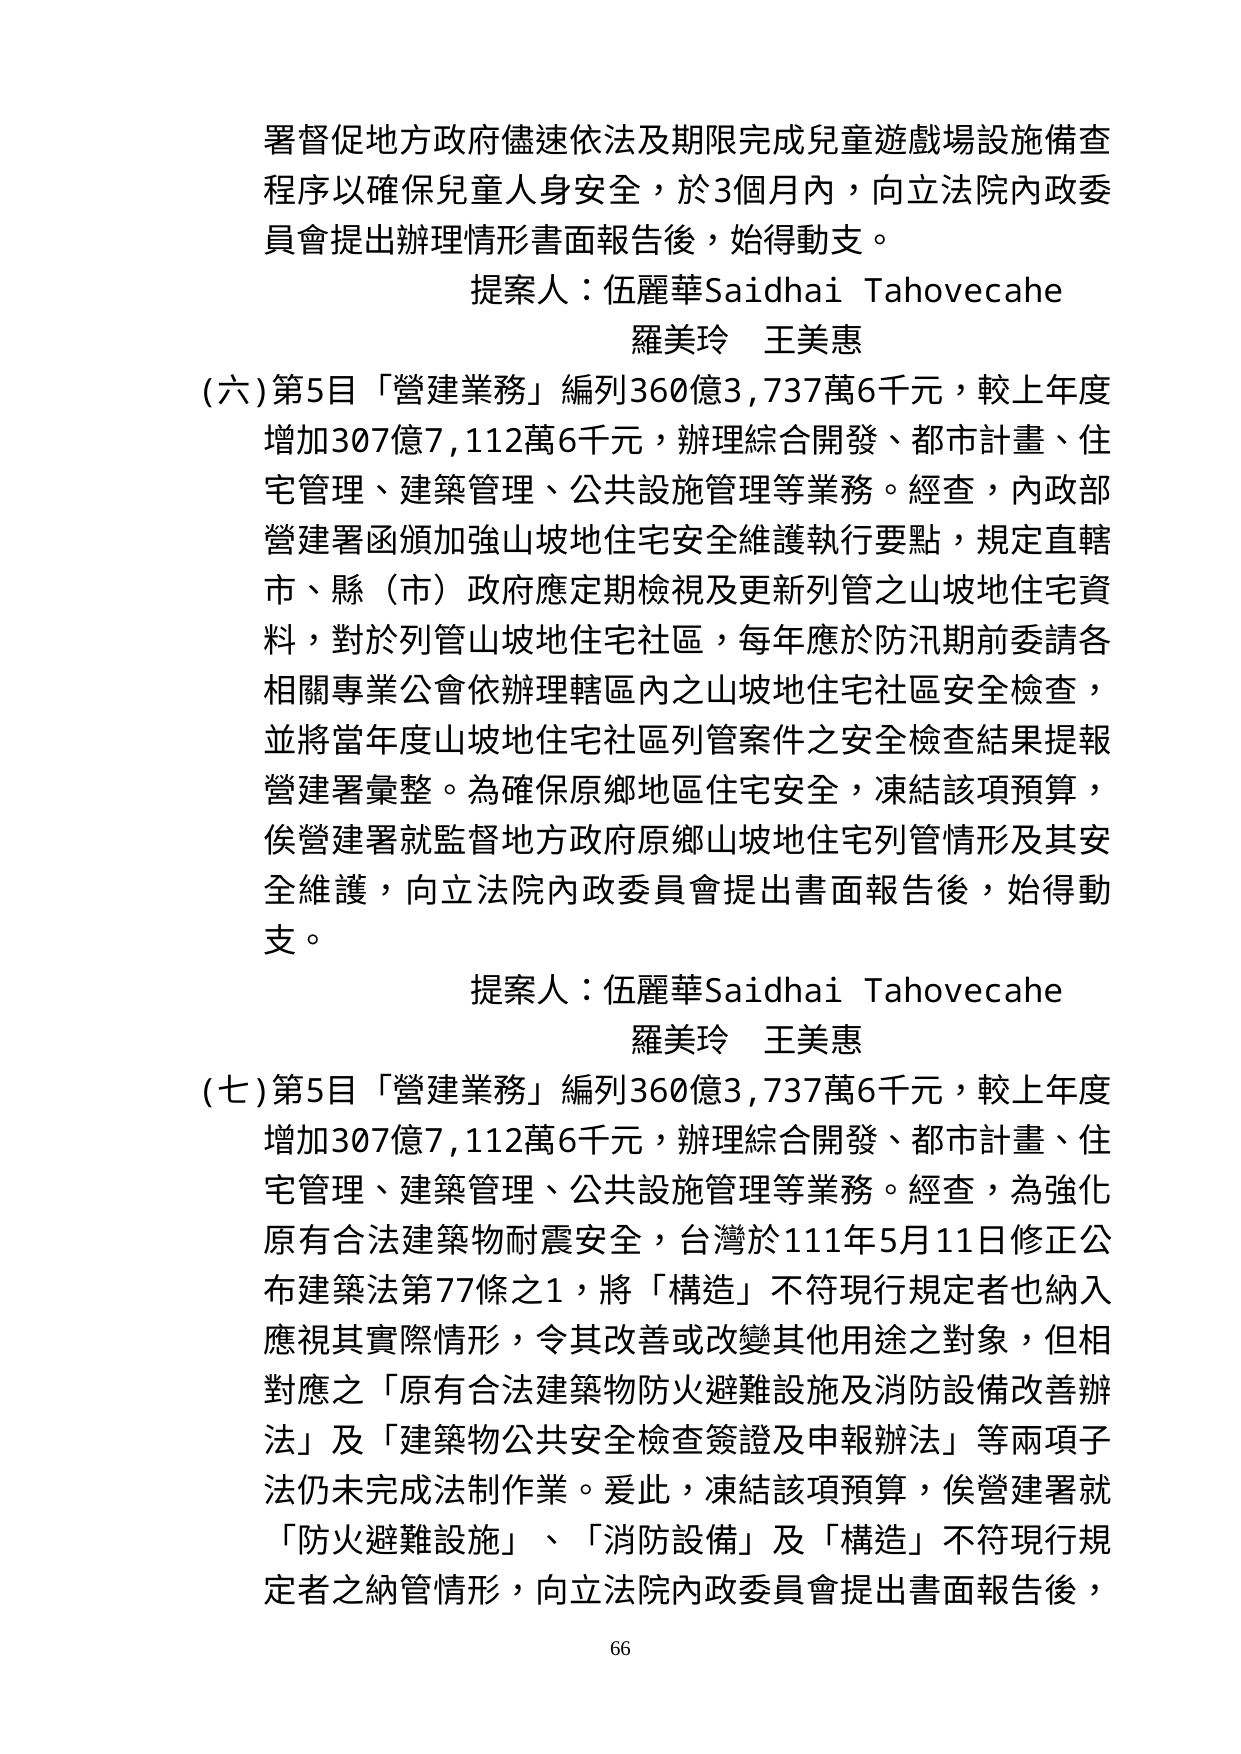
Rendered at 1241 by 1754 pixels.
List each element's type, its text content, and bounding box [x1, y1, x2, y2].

text (六)第5目「營建業務」編列360億3,737萬6千元，較上年度增加307億7,112萬6千元，辦理綜合開發、都市計畫、住宅管理、建築管理、公共設施管理等業務。經查，內政部營建署函頒加強山坡地住宅安全維護執行要點，規定直轄市、縣（市）政府應定期檢視及更新列管之山坡地住宅資料，對於列管山坡地住宅社區，每年應於防汛期前委請各相關專業公會依辦理轄區內之山坡地住宅社區安全檢查，並將當年度山坡地住宅社區列管案件之安全檢查結果提報營建署彙整。為確保原鄉地區住宅安全，凍結該項預算，俟營建署就監督地方政府原鄉山坡地住宅列管情形及其安全維護，向立法院內政委員會提出書面報告後，始得動支。 [130, 362, 1113, 962]
text 署督促地方政府儘速依法及期限完成兒童遊戲場設施備查程序以確保兒童人身安全，於3個月內，向立法院內政委員會提出辦理情形書面報告後，始得動支。 [130, 112, 1113, 262]
text (七)第5目「營建業務」編列360億3,737萬6千元，較上年度增加307億7,112萬6千元，辦理綜合開發、都市計畫、住宅管理、建築管理、公共設施管理等業務。經查，為強化原有合法建築物耐震安全，台灣於111年5月11日修正公布建築法第77條之1，將「構造」不符現行規定者也納入應視其實際情形，令其改善或改變其他用途之對象，但相對應之「原有合法建築物防火避難設施及消防設備改善辦法」及「建築物公共安全檢查簽證及申報辦法」等兩項子法仍未完成法制作業。爰此，凍結該項預算，俟營建署就「防火避難設施」、「消防設備」及「構造」不符現行規定者之納管情形，向立法院內政委員會提出書面報告後， [130, 1062, 1113, 1612]
text 羅美玲 王美惠 [263, 1012, 1113, 1062]
text 提案人：伍麗華Saidhai Tahovecahe [263, 962, 1113, 1012]
text 羅美玲 王美惠 [263, 312, 1113, 362]
text 提案人：伍麗華Saidhai Tahovecahe [263, 262, 1113, 312]
